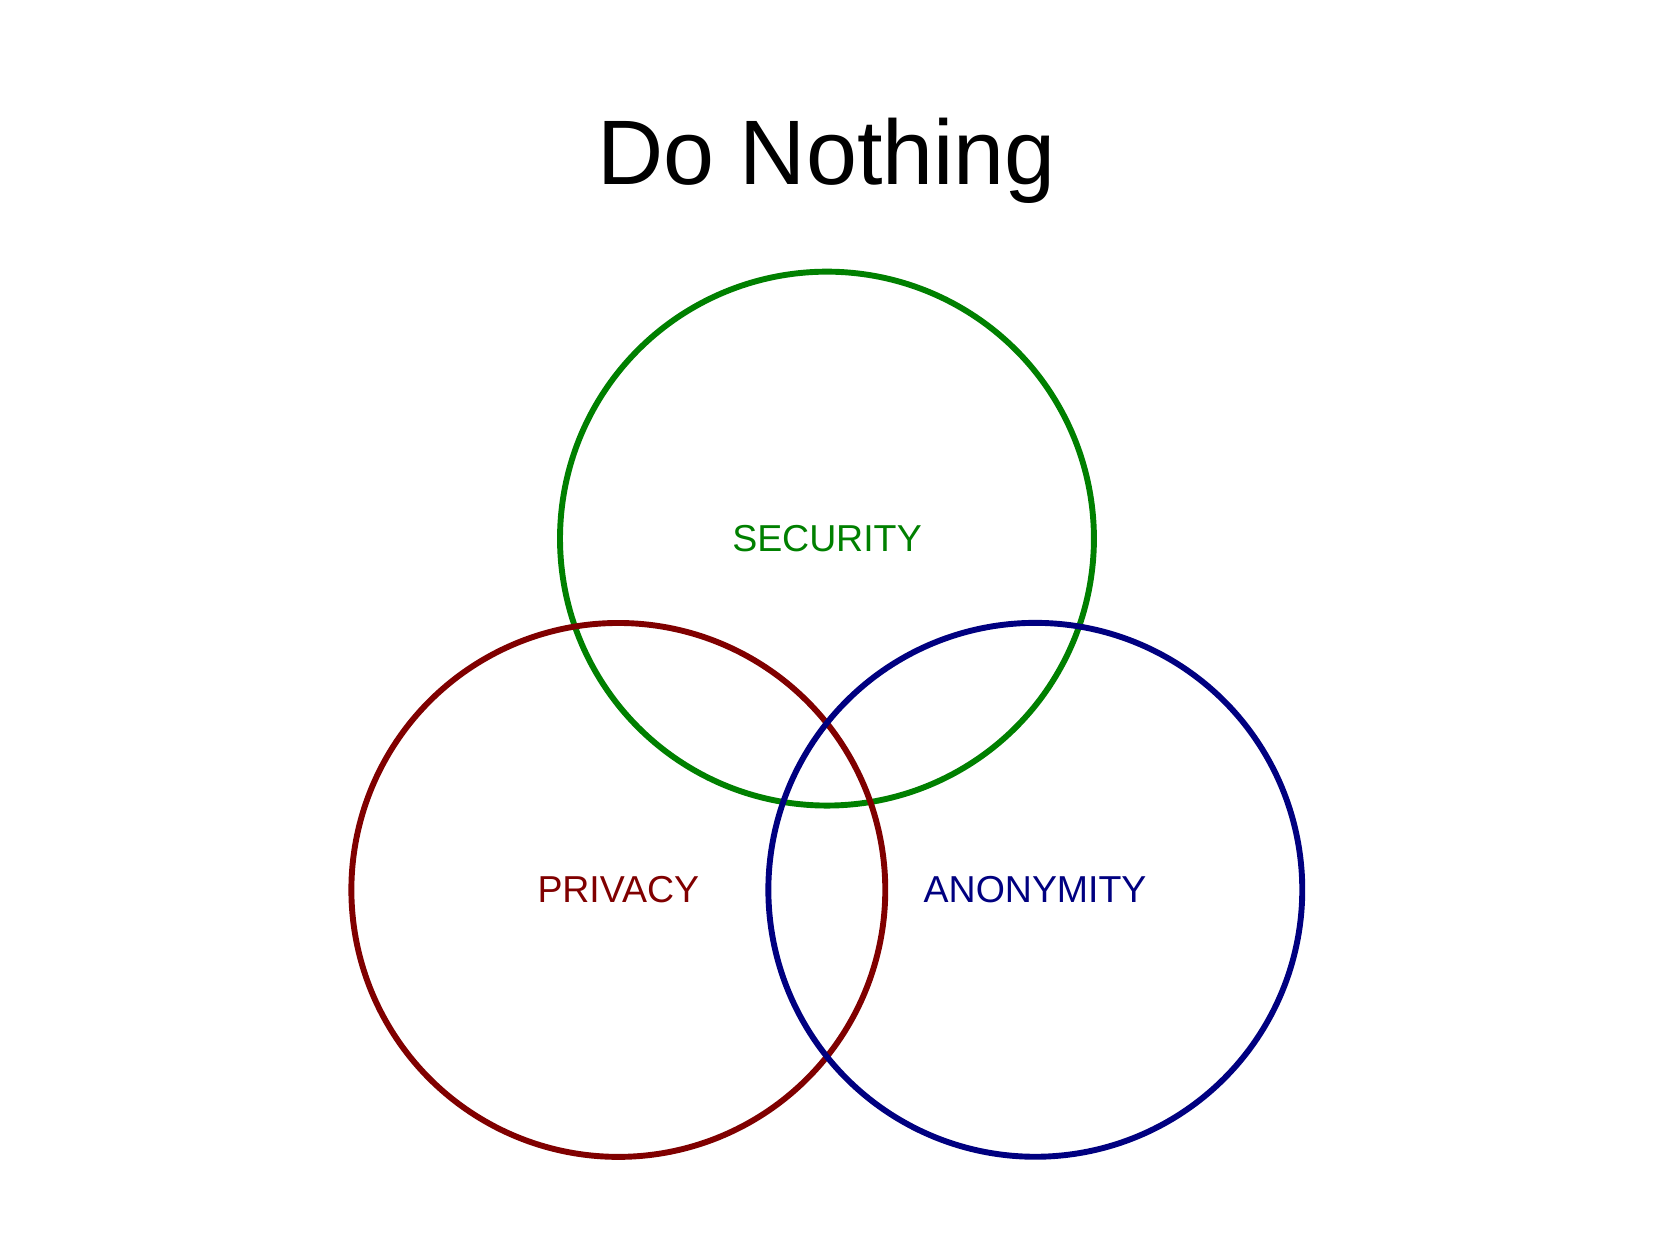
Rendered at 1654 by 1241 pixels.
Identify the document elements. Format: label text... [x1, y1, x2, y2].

title Do Nothing [82, 49, 1571, 257]
text_box SECURITY [560, 271, 1094, 722]
text_box PRIVACY [351, 622, 827, 1157]
text_box ANONYMITY [768, 622, 1303, 1157]
